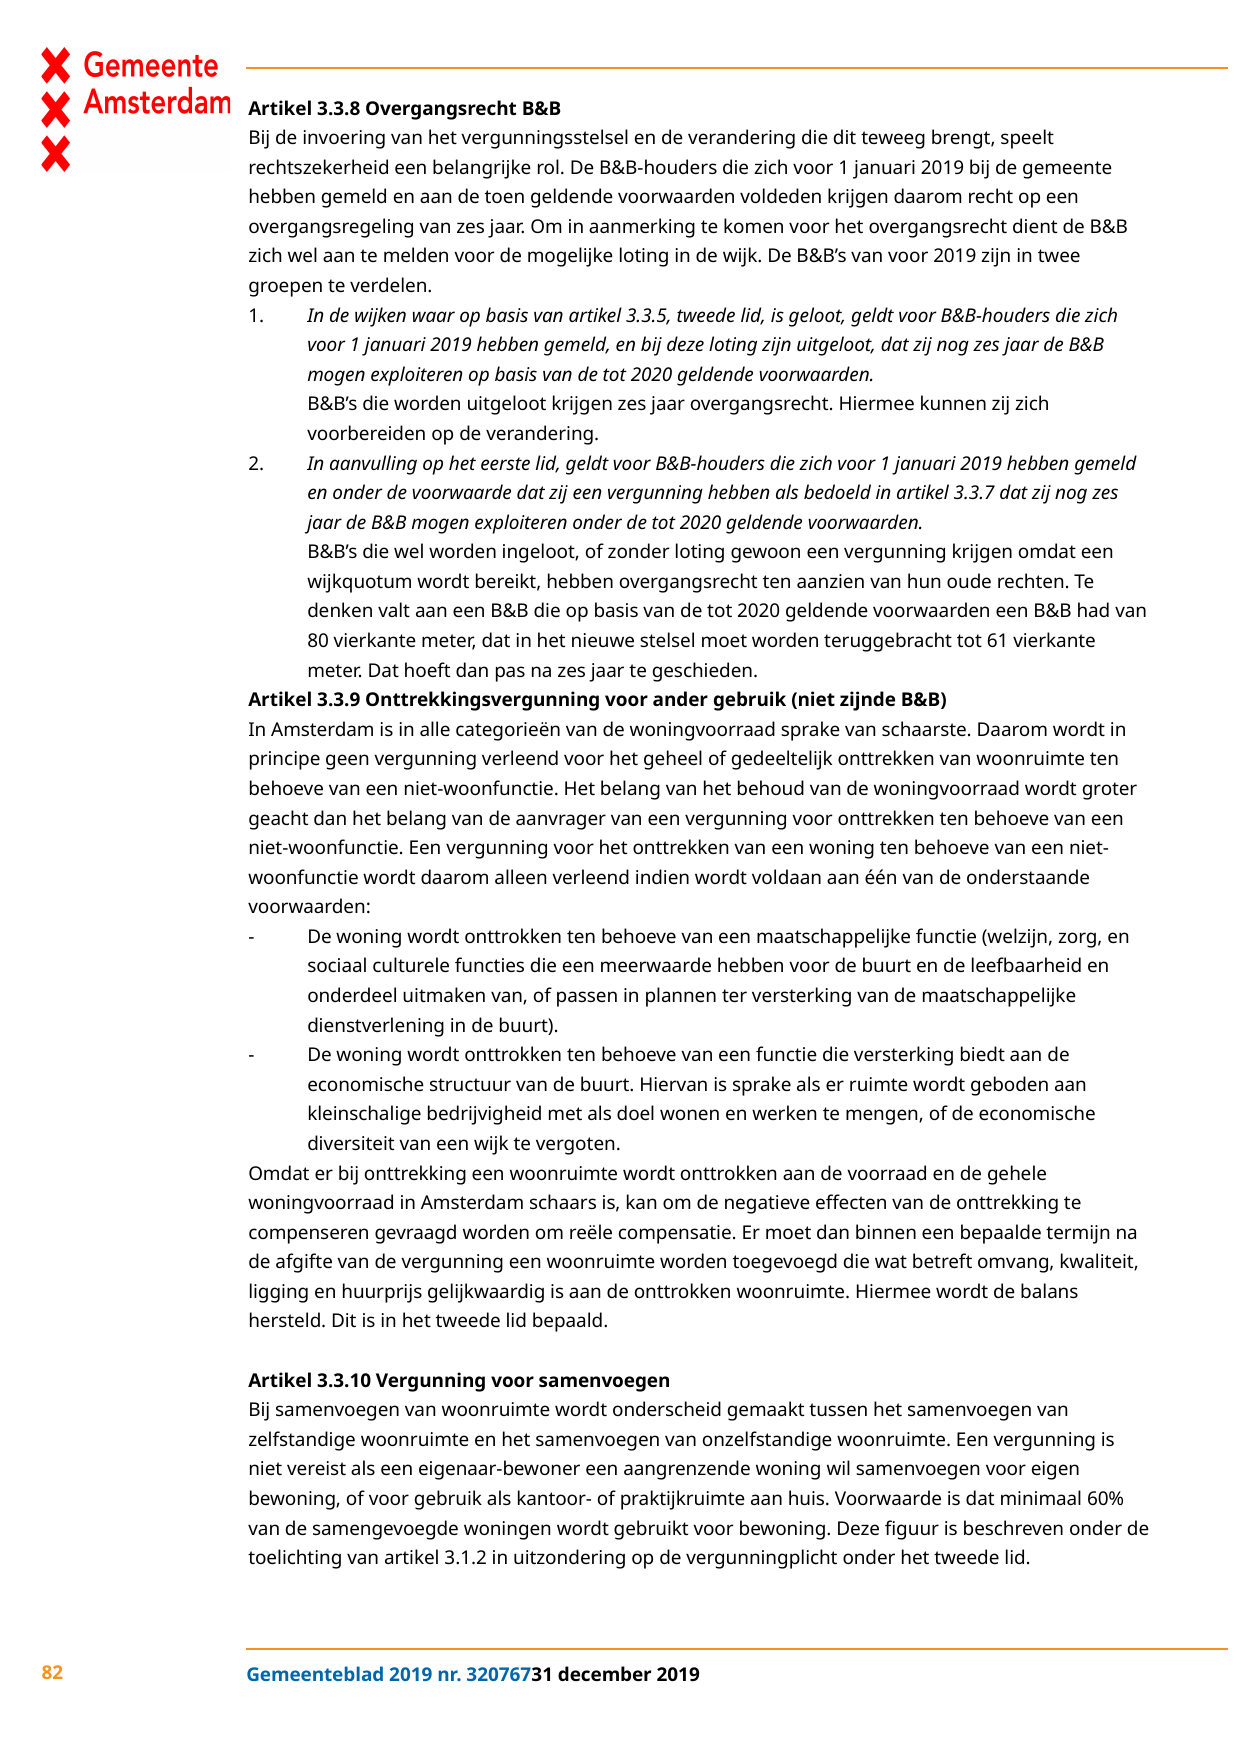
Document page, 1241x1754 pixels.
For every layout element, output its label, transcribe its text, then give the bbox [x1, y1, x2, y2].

text In Amsterdam is in alle categorieën van de woningvoorraad sprake van schaarste. Daarom wordt in principe geen vergunning verleend voor het geheel of gedeeltelijk onttrekken van woonruimte ten behoeve van een niet-woonfunctie. Het belang van het behoud van de woningvoorraad wordt groter geacht dan het belang van de aanvrager van een vergunning voor onttrekken ten behoeve van een niet-woonfunctie. Een vergunning voor het onttrekken van een woning ten behoeve van een niet-woonfunctie wordt daarom alleen verleend indien wordt voldaan aan één van de onderstaande voorwaarden: [248, 716, 1152, 919]
list In de wijken waar op basis van artikel 3.3.5, tweede lid, is geloot, geldt voor B&B-houders die zich voor 1 januari 2019 hebben gemeld, en bij deze loting zijn uitgeloot, dat zij nog zes jaar de B&B mogen exploiteren op basis van de tot 2020 geldende voorwaarden. [248, 302, 1152, 387]
list In aanvulling op het eerste lid, geldt voor B&B-houders die zich voor 1 januari 2019 hebben gemeld en onder de voorwaarde dat zij een vergunning hebben als bedoeld in artikel 3.3.7 dat zij nog zes jaar de B&B mogen exploiteren onder de tot 2020 geldende voorwaarden. [248, 450, 1152, 535]
text Artikel 3.3.9 Onttrekkingsvergunning voor ander gebruik (niet zijnde B&B) [248, 686, 1152, 712]
list B&B’s die worden uitgeloot krijgen zes jaar overgangsrecht. Hiermee kunnen zij zich voorbereiden op de verandering. [248, 391, 1152, 446]
text Bij de invoering van het vergunningsstelsel en de verandering die dit teweeg brengt, speelt rechtszekerheid een belangrijke rol. De B&B-houders die zich voor 1 januari 2019 bij de gemeente hebben gemeld en aan de toen geldende voorwaarden voldeden krijgen daarom recht op een overgangsregeling van zes jaar. Om in aanmerking te komen voor het overgangsrecht dient de B&B zich wel aan te melden voor de mogelijke loting in de wijk. De B&B’s van voor 2019 zijn in twee groepen te verdelen. [248, 124, 1152, 298]
text Artikel 3.3.8 Overgangsrecht B&B [248, 95, 1152, 121]
list De woning wordt onttrokken ten behoeve van een maatschappelijke functie (welzijn, zorg, en sociaal culturele functies die een meerwaarde hebben voor de buurt en de leefbaarheid en onderdeel uitmaken van, of passen in plannen ter versterking van de maatschappelijke dienstverlening in de buurt). [248, 923, 1152, 1038]
picture [41, 47, 231, 172]
text Bij samenvoegen van woonruimte wordt onderscheid gemaakt tussen het samenvoegen van zelfstandige woonruimte en het samenvoegen van onzelfstandige woonruimte. Een vergunning is niet vereist als een eigenaar-bewoner een aangrenzende woning wil samenvoegen voor eigen bewoning, of voor gebruik als kantoor- of praktijkruimte aan huis. Voorwaarde is dat minimaal 60% van de samengevoegde woningen wordt gebruikt voor bewoning. Deze figuur is beschreven onder de toelichting van artikel 3.1.2 in uitzondering op de vergunningplicht onder het tweede lid. [248, 1396, 1152, 1570]
list De woning wordt onttrokken ten behoeve van een functie die versterking biedt aan de economische structuur van de buurt. Hiervan is sprake als er ruimte wordt geboden aan kleinschalige bedrijvigheid met als doel wonen en werken te mengen, of de economische diversiteit van een wijk te vergoten. [248, 1041, 1152, 1156]
list B&B’s die wel worden ingeloot, of zonder loting gewoon een vergunning krijgen omdat een wijkquotum wordt bereikt, hebben overgangsrecht ten aanzien van hun oude rechten. Te denken valt aan een B&B die op basis van de tot 2020 geldende voorwaarden een B&B had van 80 vierkante meter, dat in het nieuwe stelsel moet worden teruggebracht tot 61 vierkante meter. Dat hoeft dan pas na zes jaar te geschieden. [248, 538, 1152, 683]
text Artikel 3.3.10 Vergunning voor samenvoegen [248, 1367, 1152, 1393]
text Omdat er bij onttrekking een woonruimte wordt onttrokken aan de voorraad en de gehele woningvoorraad in Amsterdam schaars is, kan om de negatieve effecten van de onttrekking te compenseren gevraagd worden om reële compensatie. Er moet dan binnen een bepaalde termijn na de afgifte van de vergunning een woonruimte worden toegevoegd die wat betreft omvang, kwaliteit, ligging en huurprijs gelijkwaardig is aan de onttrokken woonruimte. Hiermee wordt de balans hersteld. Dit is in het tweede lid bepaald. [248, 1160, 1152, 1333]
